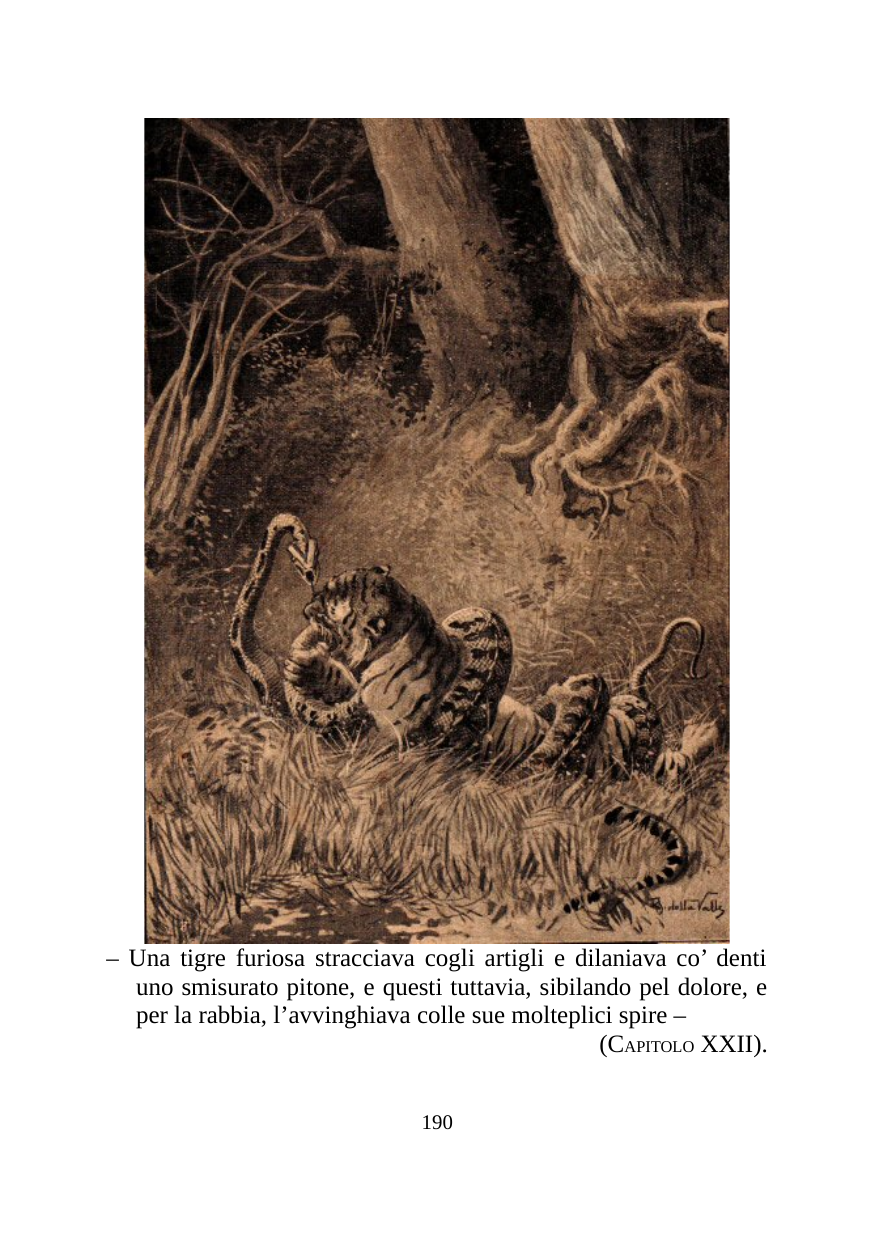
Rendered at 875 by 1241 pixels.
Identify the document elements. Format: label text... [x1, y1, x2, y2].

text (Capitolo XXII). [106, 1029, 768, 1058]
text – Una tigre furiosa stracciava cogli artigli e dilaniava co’ denti uno smisurato pitone, e questi tuttavia, sibilando pel dolore, e per la rabbia, l’avvinghiava colle sue molteplici spire – [106, 118, 768, 1029]
picture [144, 118, 730, 944]
